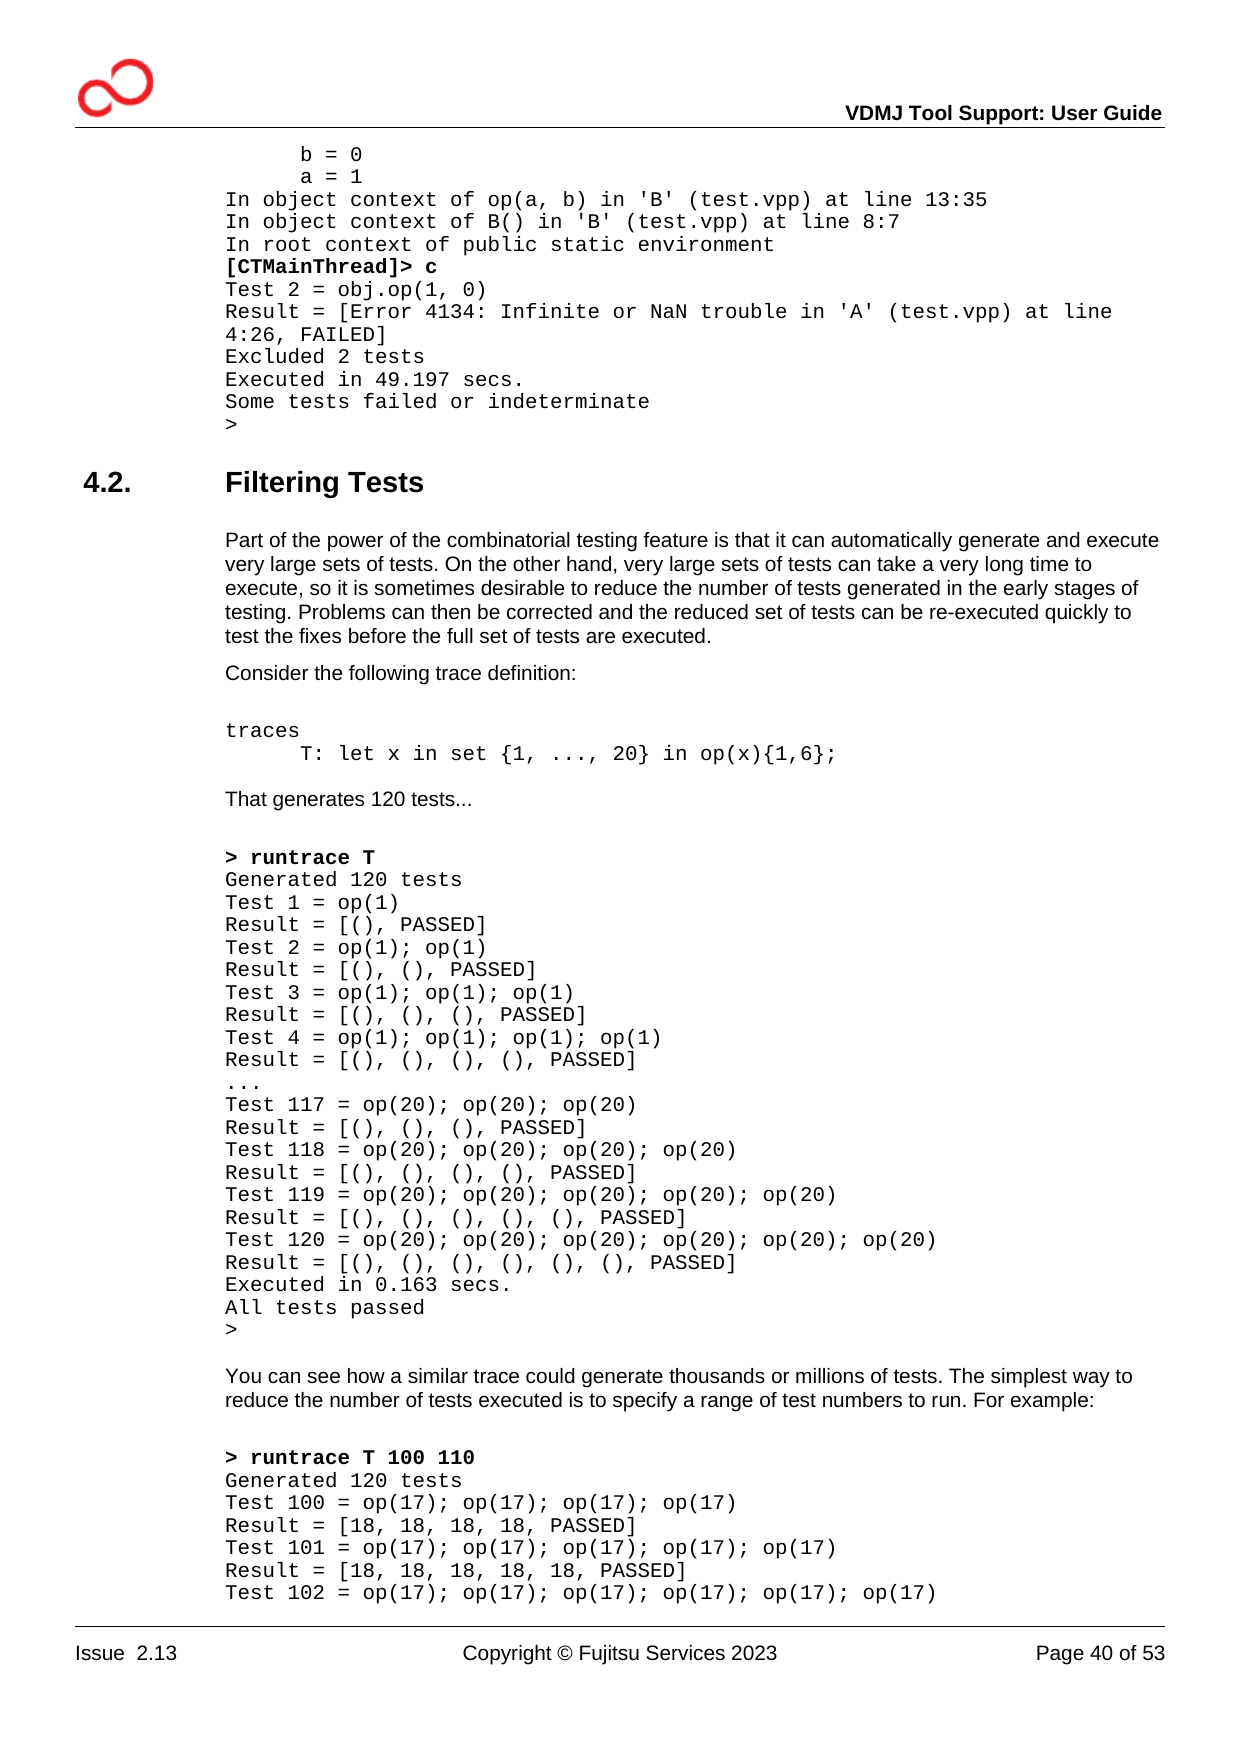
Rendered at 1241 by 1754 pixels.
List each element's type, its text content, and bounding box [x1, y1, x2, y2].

text Result = [(), PASSED] [225, 914, 1165, 936]
text Test 4 = op(1); op(1); op(1); op(1) [225, 1026, 1165, 1049]
subtitle Filtering Tests [75, 466, 1165, 499]
text Result = [(), (), (), PASSED] [225, 1004, 1165, 1026]
text > runtrace T [225, 846, 1165, 869]
text Consider the following trace definition: [225, 661, 1165, 685]
text > runtrace T 100 110 [225, 1447, 1165, 1469]
text Test 2 = obj.op(1, 0) [225, 278, 1165, 301]
text Result = [(), (), (), (), PASSED] [225, 1049, 1165, 1071]
text Test 102 = op(17); op(17); op(17); op(17); op(17); op(17) [225, 1582, 1165, 1604]
text Result = [(), (), (), PASSED] [225, 1116, 1165, 1139]
text > [225, 413, 1165, 436]
text Test 117 = op(20); op(20); op(20) [225, 1094, 1165, 1116]
text Test 119 = op(20); op(20); op(20); op(20); op(20) [225, 1184, 1165, 1206]
text Result = [18, 18, 18, 18, PASSED] [225, 1514, 1165, 1537]
text Executed in 49.197 secs. [225, 368, 1165, 391]
text Test 100 = op(17); op(17); op(17); op(17) [225, 1492, 1165, 1514]
text Result = [(), (), PASSED] [225, 959, 1165, 981]
text b = 0 [225, 143, 1165, 166]
text Test 118 = op(20); op(20); op(20); op(20) [225, 1139, 1165, 1161]
text T: let x in set {1, ..., 20} in op(x){1,6}; [225, 742, 1165, 765]
text Executed in 0.163 secs. [225, 1274, 1165, 1296]
text In object context of op(a, b) in 'B' (test.vpp) at line 13:35 [225, 188, 1165, 211]
text Result = [(), (), (), (), (), PASSED] [225, 1206, 1165, 1229]
text Result = [Error 4134: Infinite or NaN trouble in 'A' (test.vpp) at line 4:26, FAILED] [225, 301, 1165, 346]
text Generated 120 tests [225, 869, 1165, 891]
text Test 1 = op(1) [225, 891, 1165, 914]
text Result = [18, 18, 18, 18, 18, PASSED] [225, 1559, 1165, 1582]
text Result = [(), (), (), (), (), (), PASSED] [225, 1251, 1165, 1274]
text traces [225, 720, 1165, 742]
text Test 2 = op(1); op(1) [225, 936, 1165, 959]
text Generated 120 tests [225, 1469, 1165, 1492]
text In root context of public static environment [225, 233, 1165, 256]
text Test 3 = op(1); op(1); op(1) [225, 981, 1165, 1004]
text Part of the power of the combinatorial testing feature is that it can automatically generate and execute very large sets of tests. On the other hand, very large sets of tests can take a very long time to execute, so it is sometimes desirable to reduce the number of tests generated in the early stages of testing. Problems can then be corrected and the reduced set of tests can be re-executed quickly to test the fixes before the full set of tests are executed. [225, 529, 1165, 648]
text That generates 120 tests... [225, 787, 1165, 811]
text You can see how a similar trace could generate thousands or millions of tests. The simplest way to reduce the number of tests executed is to specify a range of test numbers to run. For example: [225, 1364, 1165, 1412]
text Test 120 = op(20); op(20); op(20); op(20); op(20); op(20) [225, 1229, 1165, 1251]
text All tests passed [225, 1296, 1165, 1319]
text ... [225, 1071, 1165, 1094]
text [CTMainThread]> c [225, 256, 1165, 278]
text Excluded 2 tests [225, 346, 1165, 368]
text Some tests failed or indeterminate [225, 391, 1165, 413]
picture [78, 52, 153, 127]
text Test 101 = op(17); op(17); op(17); op(17); op(17) [225, 1537, 1165, 1559]
text Result = [(), (), (), (), PASSED] [225, 1161, 1165, 1184]
text a = 1 [225, 166, 1165, 188]
text In object context of B() in 'B' (test.vpp) at line 8:7 [225, 211, 1165, 233]
text > [225, 1319, 1165, 1341]
